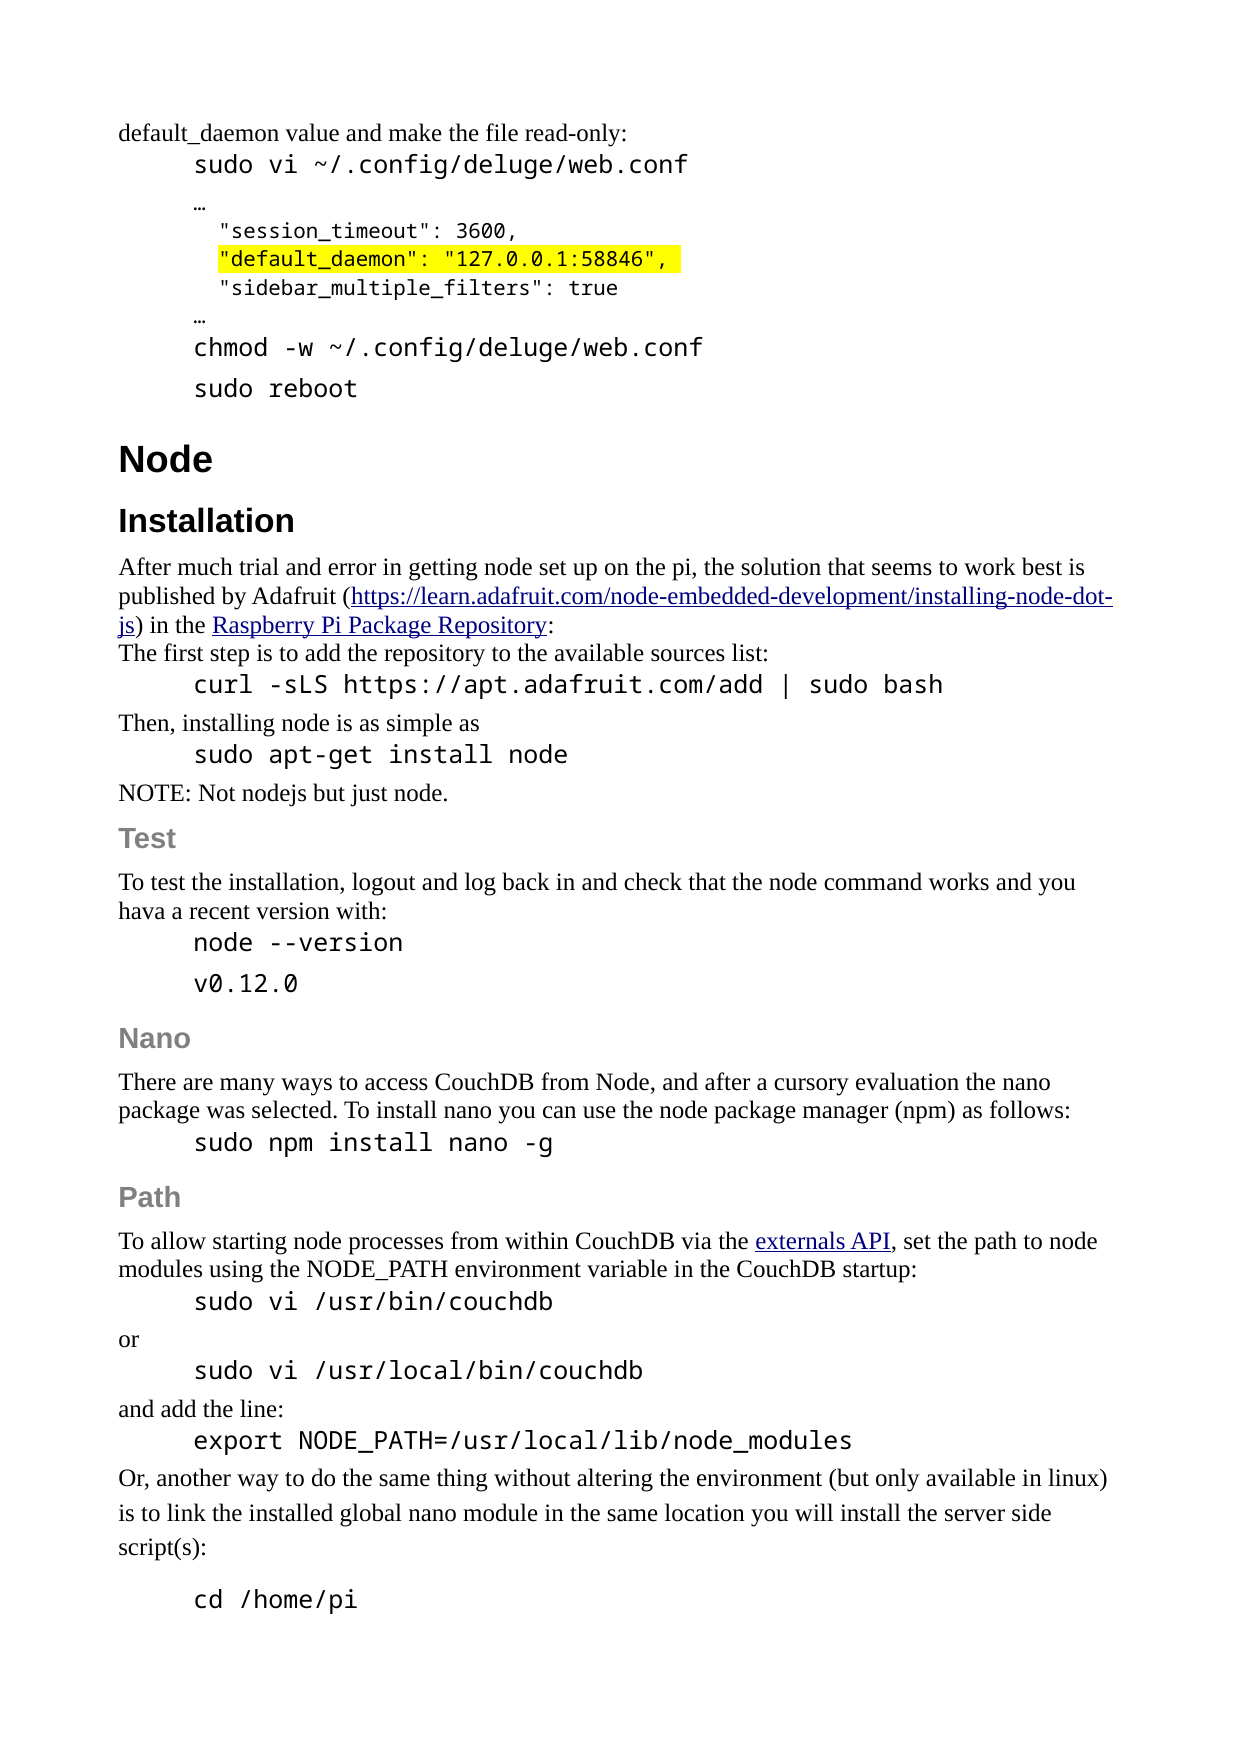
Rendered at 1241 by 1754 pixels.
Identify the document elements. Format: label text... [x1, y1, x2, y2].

text After much trial and error in getting node set up on the pi, the solution that seems to work best is published by Adafruit (https://learn.adafruit.com/node-embedded-development/installing-node-dot-js) in the Raspberry Pi Package Repository: [118, 552, 1122, 638]
text sudo vi /usr/local/bin/couchdb [193, 1353, 1122, 1387]
text Or, another way to do the same thing without altering the environment (but only available in linux) is to link the installed global nano module in the same location you will install the server side script(s): [118, 1463, 1122, 1561]
text Then, installing node is as simple as [118, 708, 1122, 737]
subtitle Path [118, 1180, 1122, 1213]
text "default_daemon": "127.0.0.1:58846", [193, 244, 1122, 273]
text To allow starting node processes from within CouchDB via the externals API, set the path to node modules using the NODE_PATH environment variable in the CouchDB startup: [118, 1226, 1122, 1283]
text export NODE_PATH=/usr/local/lib/node_modules [193, 1422, 1122, 1456]
text default_daemon value and make the file read-only: [118, 118, 1122, 147]
text sudo vi /usr/bin/couchdb [193, 1283, 1122, 1317]
text … [193, 188, 1122, 216]
text or [118, 1324, 1122, 1353]
text The first step is to add the repository to the available sources list: [118, 638, 1122, 667]
text NOTE: Not nodejs but just node. [118, 778, 1122, 806]
text node --version [193, 924, 1122, 958]
text sudo npm install nano -g [193, 1124, 1122, 1158]
subtitle Nano [118, 1021, 1122, 1054]
text chmod -w ~/.config/deluge/web.conf [193, 330, 1122, 364]
subtitle Node [118, 437, 1122, 480]
text sudo vi ~/.config/deluge/web.conf [193, 147, 1122, 181]
text sudo reboot [193, 371, 1122, 405]
text cd /home/pi [193, 1581, 1122, 1615]
text "sidebar_multiple_filters": true [193, 273, 1122, 301]
subtitle Test [118, 821, 1122, 854]
subtitle Installation [118, 501, 1122, 540]
text curl -sLS https://apt.adafruit.com/add | sudo bash [193, 667, 1122, 701]
text v0.12.0 [193, 965, 1122, 999]
text There are many ways to access CouchDB from Node, and after a cursory evaluation the nano package was selected. To install nano you can use the node package manager (npm) as follows: [118, 1067, 1122, 1124]
text To test the installation, logout and log back in and check that the node command works and you hava a recent version with: [118, 867, 1122, 924]
text and add the line: [118, 1394, 1122, 1422]
text sudo apt-get install node [193, 737, 1122, 771]
text … [193, 301, 1122, 330]
text "session_timeout": 3600, [193, 216, 1122, 244]
